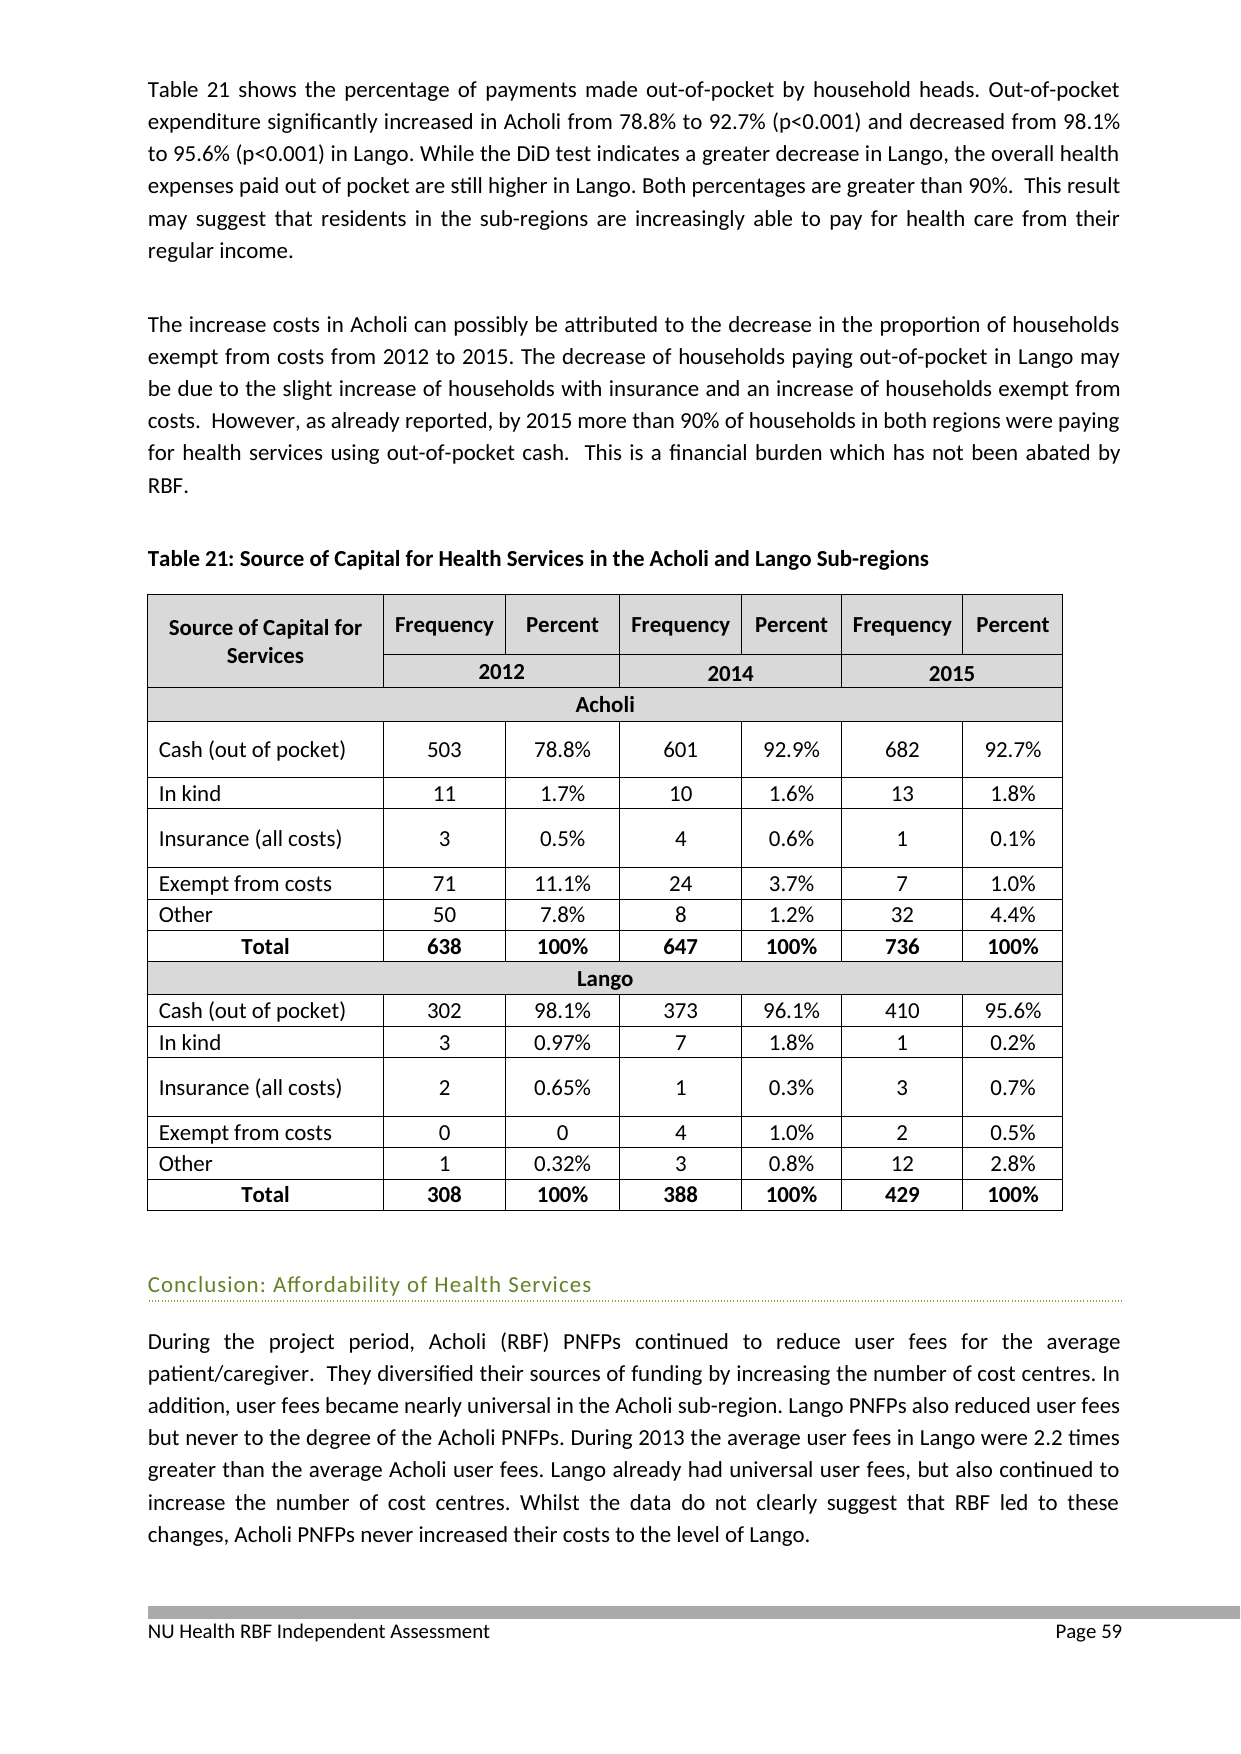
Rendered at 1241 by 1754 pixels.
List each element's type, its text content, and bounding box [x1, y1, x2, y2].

table_cell 1.7% [506, 778, 619, 808]
table_cell 0.8% [742, 1148, 841, 1178]
table_cell Other [148, 900, 383, 930]
table_cell 638 [384, 931, 505, 961]
table_header Source of Capital for Services [148, 595, 383, 687]
table_cell Exempt from costs [148, 868, 383, 898]
table_cell 13 [842, 778, 962, 808]
table_cell 682 [842, 722, 962, 777]
table_cell 2012 [384, 655, 619, 687]
table_cell 4.4% [963, 900, 1062, 930]
table_cell 78.8% [506, 722, 619, 777]
table_cell 10 [620, 778, 741, 808]
table_cell 7 [620, 1027, 741, 1057]
table_header Percent [742, 595, 841, 654]
table_cell 2 [384, 1058, 505, 1116]
table_cell 302 [384, 995, 505, 1026]
table_cell 601 [620, 722, 741, 777]
table_cell 3 [842, 1058, 962, 1116]
table_cell 0.65% [506, 1058, 619, 1116]
table_header Frequency [842, 595, 962, 654]
table_cell 7 [842, 868, 962, 898]
table_cell Total [148, 1180, 383, 1210]
table_cell 1.8% [963, 778, 1062, 808]
table_cell 308 [384, 1180, 505, 1210]
table_cell 1 [842, 809, 962, 867]
table_cell 0 [506, 1117, 619, 1147]
table_cell Cash (out of pocket) [148, 722, 383, 777]
table_cell 100% [742, 1180, 841, 1210]
table_cell 100% [963, 1180, 1062, 1210]
table_cell 4 [620, 809, 741, 867]
table_cell 388 [620, 1180, 741, 1210]
table_cell 100% [742, 931, 841, 961]
table_cell 1.0% [742, 1117, 841, 1147]
table_cell Exempt from costs [148, 1117, 383, 1147]
table_cell 2 [842, 1117, 962, 1147]
table_cell 1.0% [963, 868, 1062, 898]
table_cell In kind [148, 778, 383, 808]
table_cell 0 [384, 1117, 505, 1147]
table_cell 95.6% [963, 995, 1062, 1026]
table_cell 2014 [620, 655, 841, 687]
table_cell 1 [384, 1148, 505, 1178]
table_cell 100% [506, 1180, 619, 1210]
table_cell 0.6% [742, 809, 841, 867]
text During the project period, Acholi (RBF) PNFPs continued to reduce user fees for the average patient/caregiver. They diversified their sources of funding by increasing the number of cost centres. In addition, user fees became nearly universal in the Acholi sub-region. Lango PNFPs also reduced user fees but never to the degree of the Acholi PNFPs. During 2013 the average user fees in Lango were 2.2 times greater than the average Acholi user fees. Lango already had universal user fees, but also continued to increase the number of cost centres. Whilst the data do not clearly suggest that RBF led to these changes, Acholi PNFPs never increased their costs to the level of Lango. [148, 1327, 1122, 1548]
table_header Percent [506, 595, 619, 654]
table_cell Lango [148, 962, 1062, 994]
table_cell 429 [842, 1180, 962, 1210]
table_cell 373 [620, 995, 741, 1026]
table_cell 2.8% [963, 1148, 1062, 1178]
table_cell Other [148, 1148, 383, 1178]
text Table 21 shows the percentage of payments made out-of-pocket by household heads. Out-of-pocket expenditure significantly increased in Acholi from 78.8% to 92.7% (p<0.001) and decreased from 98.1% to 95.6% (p<0.001) in Lango. While the DiD test indicates a greater decrease in Lango, the overall health expenses paid out of pocket are still higher in Lango. Both percentages are greater than 90%. This result may suggest that residents in the sub-regions are increasingly able to pay for health care from their regular income. [148, 75, 1122, 264]
table_cell 11.1% [506, 868, 619, 898]
table_cell 71 [384, 868, 505, 898]
table_cell Total [148, 931, 383, 961]
table_cell 98.1% [506, 995, 619, 1026]
table_cell 0.5% [963, 1117, 1062, 1147]
table_cell 1 [620, 1058, 741, 1116]
table_cell 0.97% [506, 1027, 619, 1057]
table_cell 32 [842, 900, 962, 930]
table_cell In kind [148, 1027, 383, 1057]
table_cell 12 [842, 1148, 962, 1178]
table_cell 0.2% [963, 1027, 1062, 1057]
table_cell 3 [384, 809, 505, 867]
table_cell 1.8% [742, 1027, 841, 1057]
table_cell Insurance (all costs) [148, 809, 383, 867]
table_cell 11 [384, 778, 505, 808]
table_cell 0.3% [742, 1058, 841, 1116]
table_cell 7.8% [506, 900, 619, 930]
table_cell 1 [842, 1027, 962, 1057]
table_header Frequency [620, 595, 741, 654]
table_cell Cash (out of pocket) [148, 995, 383, 1026]
table_cell 96.1% [742, 995, 841, 1026]
table_cell 1.6% [742, 778, 841, 808]
table_cell 50 [384, 900, 505, 930]
table_cell Insurance (all costs) [148, 1058, 383, 1116]
table_cell 0.1% [963, 809, 1062, 867]
table_cell 0.7% [963, 1058, 1062, 1116]
table_cell Acholi [148, 688, 1062, 721]
table_cell 3 [620, 1148, 741, 1178]
table_cell 1.2% [742, 900, 841, 930]
table_cell 92.7% [963, 722, 1062, 777]
table_cell 3.7% [742, 868, 841, 898]
table_cell 2015 [842, 655, 1062, 687]
text Table 21: Source of Capital for Health Services in the Acholi and Lango Sub-regions [148, 544, 1122, 573]
table_cell 24 [620, 868, 741, 898]
table_cell 100% [506, 931, 619, 961]
text The increase costs in Acholi can possibly be attributed to the decrease in the proportion of households exempt from costs from 2012 to 2015. The decrease of households paying out-of-pocket in Lango may be due to the slight increase of households with insurance and an increase of households exempt from costs. However, as already reported, by 2015 more than 90% of households in both regions were paying for health services using out-of-pocket cash. This is a financial burden which has not been abated by RBF. [148, 310, 1122, 499]
table_cell 0.32% [506, 1148, 619, 1178]
table_cell 410 [842, 995, 962, 1026]
table_header Percent [963, 595, 1062, 654]
table_cell 100% [963, 931, 1062, 961]
table_cell 0.5% [506, 809, 619, 867]
table_cell 92.9% [742, 722, 841, 777]
table_cell 736 [842, 931, 962, 961]
subtitle Conclusion: Affordability of Health Services [148, 1270, 1122, 1302]
table_cell 503 [384, 722, 505, 777]
table_cell 8 [620, 900, 741, 930]
table_cell 3 [384, 1027, 505, 1057]
table_cell 4 [620, 1117, 741, 1147]
table_header Frequency [384, 595, 505, 654]
table_cell 647 [620, 931, 741, 961]
